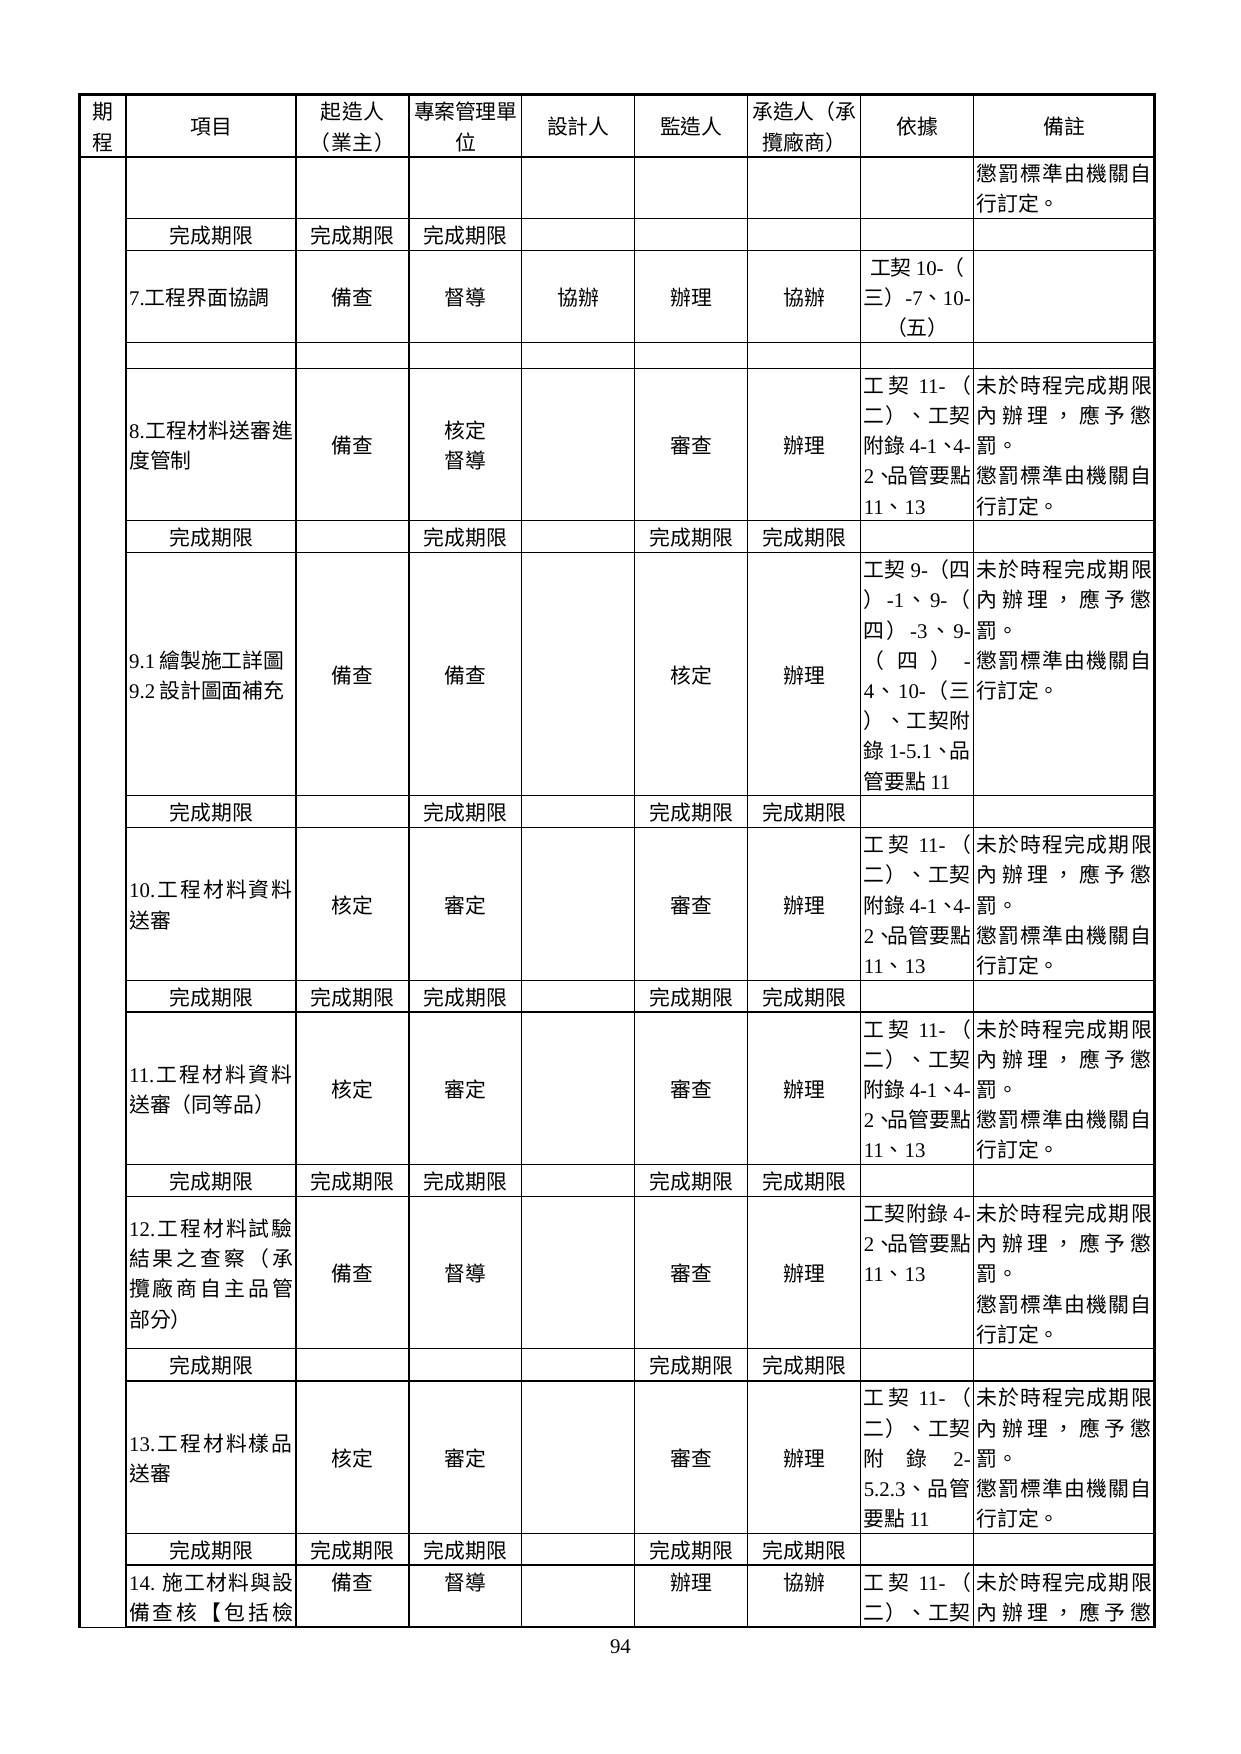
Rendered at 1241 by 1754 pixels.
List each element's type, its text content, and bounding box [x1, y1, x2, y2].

table_cell [635, 219, 747, 250]
table_cell 完成期限 [635, 796, 747, 827]
table_cell 完成期限 [635, 1165, 747, 1196]
table_cell 懲罰標準由機關自行訂定。 [974, 158, 1153, 218]
table_cell [297, 521, 408, 552]
table_cell 12.工程材料試驗結果之查察（承攬廠商自主品管部分） [127, 1197, 295, 1348]
table_cell 工契11-（二）、工契附錄4-1、4-2、品管要點11、13 [861, 1013, 973, 1164]
table_cell [974, 1534, 1153, 1564]
table_cell [974, 219, 1153, 250]
table_cell [522, 1013, 634, 1164]
table_cell 完成期限 [748, 796, 860, 827]
table_cell [522, 1534, 634, 1564]
table_header 依據 [861, 96, 973, 156]
table_cell 完成期限 [635, 981, 747, 1011]
table_cell [522, 1349, 634, 1380]
table_cell [410, 158, 521, 218]
table_cell 完成期限 [635, 1349, 747, 1380]
table_cell [861, 1349, 973, 1380]
table_cell [522, 158, 634, 218]
table_cell 審定 [410, 828, 521, 979]
table_cell 完成期限 [410, 219, 521, 250]
table_header 承造人（承攬廠商） [748, 96, 860, 156]
table_cell 完成期限 [297, 981, 408, 1011]
table_cell 審查 [635, 1382, 747, 1533]
table_cell 完成期限 [297, 1534, 408, 1564]
table_cell 備查 [297, 553, 408, 795]
table_cell [410, 1349, 521, 1380]
table_cell 工契9-（四）-1、9-（四）-3、9-（四）-4、10-（三）、工契附錄1-5.1、品管要點11 [861, 553, 973, 795]
table_cell [522, 521, 634, 552]
table_cell 辦理 [748, 1013, 860, 1164]
table_cell [297, 796, 408, 827]
table_cell [127, 158, 295, 218]
table_cell 完成期限 [127, 1349, 295, 1380]
table_cell 協辦 [522, 251, 634, 342]
table_cell 完成期限 [410, 521, 521, 552]
table_cell 審定 [410, 1013, 521, 1164]
table_cell 核定 [297, 1013, 408, 1164]
table_cell 14. 施工材料與設備查核【包括檢 [127, 1566, 295, 1626]
table_cell [861, 796, 973, 827]
table_cell 督導 [410, 251, 521, 342]
table_cell 8.工程材料送審進度管制 [127, 369, 295, 520]
table_cell 13.工程材料樣品送審 [127, 1382, 295, 1533]
table_cell 辦理 [635, 251, 747, 342]
table_cell [861, 521, 973, 552]
table_cell [748, 158, 860, 218]
table_cell 審查 [635, 828, 747, 979]
table_cell 完成期限 [297, 219, 408, 250]
table_cell 工契11-（二）、工契 [861, 1566, 973, 1626]
table_cell [861, 158, 973, 218]
table_cell [297, 1349, 408, 1380]
table_cell 工契11-（二）、工契附錄4-1、4-2、品管要點11、13 [861, 369, 973, 520]
table_cell [635, 343, 747, 367]
table_cell [297, 343, 408, 367]
table_cell 10.工程材料資料送審 [127, 828, 295, 979]
table_cell [974, 981, 1153, 1011]
table_cell 督導 [410, 1197, 521, 1348]
table_cell 未於時程完成期限內辦理，應予懲罰。 懲罰標準由機關自行訂定。 [974, 369, 1153, 520]
table_cell 審查 [635, 1197, 747, 1348]
table_cell [974, 796, 1153, 827]
table_cell [861, 219, 973, 250]
table_cell [974, 1165, 1153, 1196]
table_cell 審查 [635, 1013, 747, 1164]
table_header 起造人（業主） [297, 96, 408, 156]
table_cell 完成期限 [410, 981, 521, 1011]
table_cell 完成期限 [127, 1534, 295, 1564]
table_cell [522, 553, 634, 795]
table_cell 完成期限 [410, 796, 521, 827]
table_cell 督導 [410, 1566, 521, 1626]
table_cell 備查 [297, 369, 408, 520]
table_cell [861, 981, 973, 1011]
table_header 備註 [974, 96, 1153, 156]
table_cell 辦理 [748, 1197, 860, 1348]
table_cell 協辦 [748, 1566, 860, 1626]
table_cell 完成期限 [297, 1165, 408, 1196]
table_cell 工契10-（三）-7、10-（五） [861, 251, 973, 342]
table_cell 核定 [297, 828, 408, 979]
table_cell 完成期限 [635, 521, 747, 552]
table_cell [861, 1165, 973, 1196]
table_cell 備查 [297, 1197, 408, 1348]
table_cell 未於時程完成期限內辦理，應予懲罰。 懲罰標準由機關自行訂定。 [974, 1013, 1153, 1164]
table_cell 完成期限 [635, 1534, 747, 1564]
table_cell [522, 1566, 634, 1626]
table_cell 完成期限 [410, 1165, 521, 1196]
table_cell 完成期限 [127, 981, 295, 1011]
table_cell [522, 343, 634, 367]
table_cell 辦理 [748, 828, 860, 979]
table_cell 完成期限 [748, 1534, 860, 1564]
table_cell 辦理 [748, 553, 860, 795]
table_cell [297, 158, 408, 218]
table_cell [522, 1165, 634, 1196]
table_cell 協辦 [748, 251, 860, 342]
table_cell 完成期限 [127, 796, 295, 827]
table_cell [748, 343, 860, 367]
table_cell [974, 1349, 1153, 1380]
table_cell 完成期限 [410, 1534, 521, 1564]
table_cell 未於時程完成期限內辦理，應予懲罰。 懲罰標準由機關自行訂定。 [974, 553, 1153, 795]
table_cell 工契11-（二）、工契附錄2-5.2.3、品管要點11 [861, 1382, 973, 1533]
table_cell 完成期限 [748, 1349, 860, 1380]
table_cell 辦理 [748, 369, 860, 520]
table_cell [522, 1197, 634, 1348]
table_cell [522, 796, 634, 827]
table_cell 辦理 [748, 1382, 860, 1533]
table_cell 完成期限 [748, 1165, 860, 1196]
table_cell [748, 219, 860, 250]
table_cell 7.工程界面協調 [127, 251, 295, 342]
table_cell [522, 981, 634, 1011]
table_cell 工契附錄4-2、品管要點11、13 [861, 1197, 973, 1348]
table_cell 完成期限 [748, 521, 860, 552]
table_header 監造人 [635, 96, 747, 156]
table_cell 工契11-（二）、工契附錄4-1、4-2、品管要點11、13 [861, 828, 973, 979]
table_cell [522, 828, 634, 979]
table_cell 完成期限 [127, 1165, 295, 1196]
table_cell 11.工程材料資料送審（同等品） [127, 1013, 295, 1164]
table_cell [974, 251, 1153, 342]
table_cell [522, 219, 634, 250]
table_header 設計人 [522, 96, 634, 156]
table_header 項目 [127, 96, 295, 156]
table_cell [127, 343, 295, 367]
table_cell 備查 [297, 251, 408, 342]
table_cell 完成期限 [127, 219, 295, 250]
table_cell 完成期限 [127, 521, 295, 552]
table_cell 9.1繪製施工詳圖 9.2設計圖面補充 [127, 553, 295, 795]
table_cell [522, 1382, 634, 1533]
table_header 期程 [81, 96, 125, 156]
table_cell 未於時程完成期限內辦理，應予懲 [974, 1566, 1153, 1626]
table_cell [635, 158, 747, 218]
table_cell [974, 521, 1153, 552]
table_cell 未於時程完成期限內辦理，應予懲罰。 懲罰標準由機關自行訂定。 [974, 1197, 1153, 1348]
table_cell 備查 [297, 1566, 408, 1626]
table_cell [861, 1534, 973, 1564]
table_cell [410, 343, 521, 367]
table_cell 核定 [635, 553, 747, 795]
table_cell 審定 [410, 1382, 521, 1533]
table_cell [861, 343, 973, 367]
table_cell 完成期限 [748, 981, 860, 1011]
table_cell 未於時程完成期限內辦理，應予懲罰。 懲罰標準由機關自行訂定。 [974, 828, 1153, 979]
table_cell 核定 督導 [410, 369, 521, 520]
table_cell 未於時程完成期限內辦理，應予懲罰。 懲罰標準由機關自行訂定。 [974, 1382, 1153, 1533]
table_cell 審查 [635, 369, 747, 520]
table_cell [974, 343, 1153, 367]
table_cell 核定 [297, 1382, 408, 1533]
table_cell 辦理 [635, 1566, 747, 1626]
table_cell 備查 [410, 553, 521, 795]
table_header 專案管理單位 [410, 96, 521, 156]
table_cell [522, 369, 634, 520]
